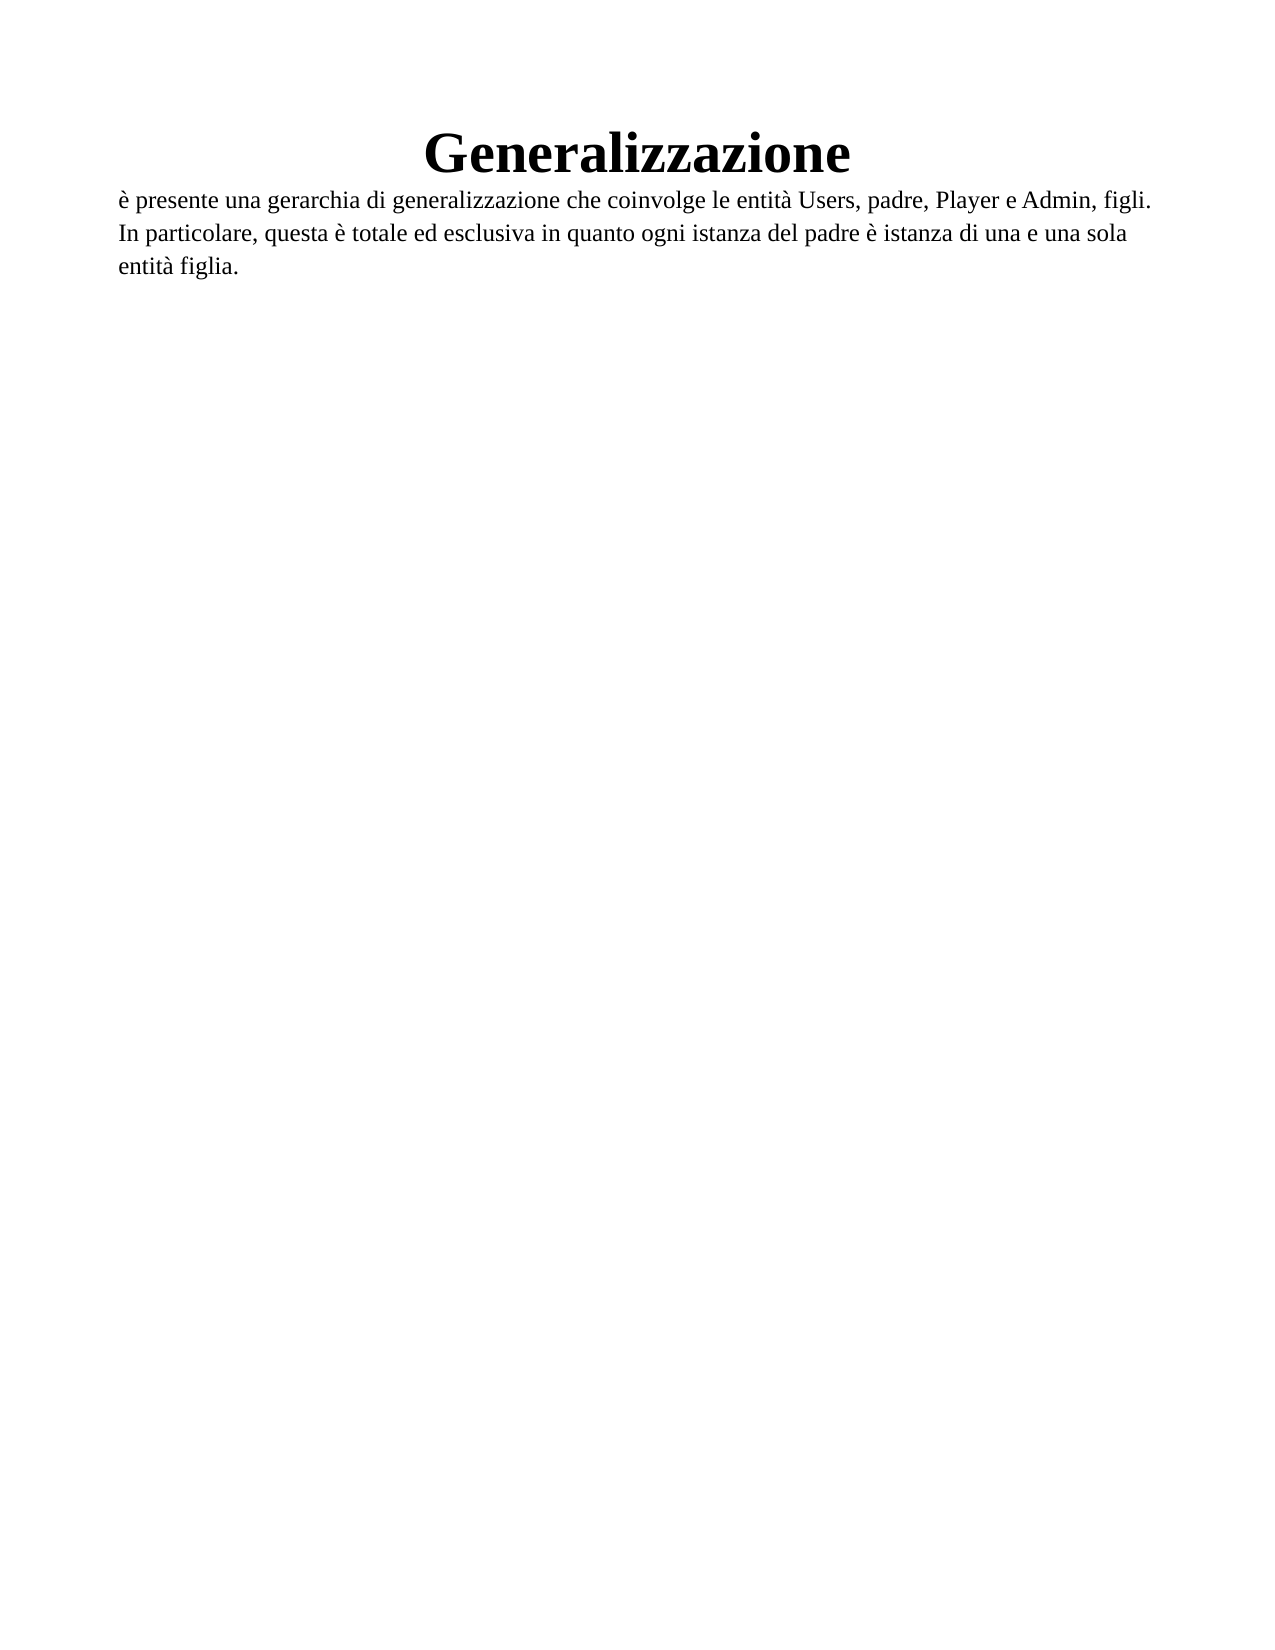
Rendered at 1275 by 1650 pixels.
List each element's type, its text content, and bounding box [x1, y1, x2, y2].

text è presente una gerarchia di generalizzazione che coinvolge le entità Users, padre, Player e Admin, figli. In particolare, questa è totale ed esclusiva in quanto ogni istanza del padre è istanza di una e una sola entità figlia. [118, 185, 1157, 280]
subtitle Generalizzazione [118, 118, 1157, 185]
